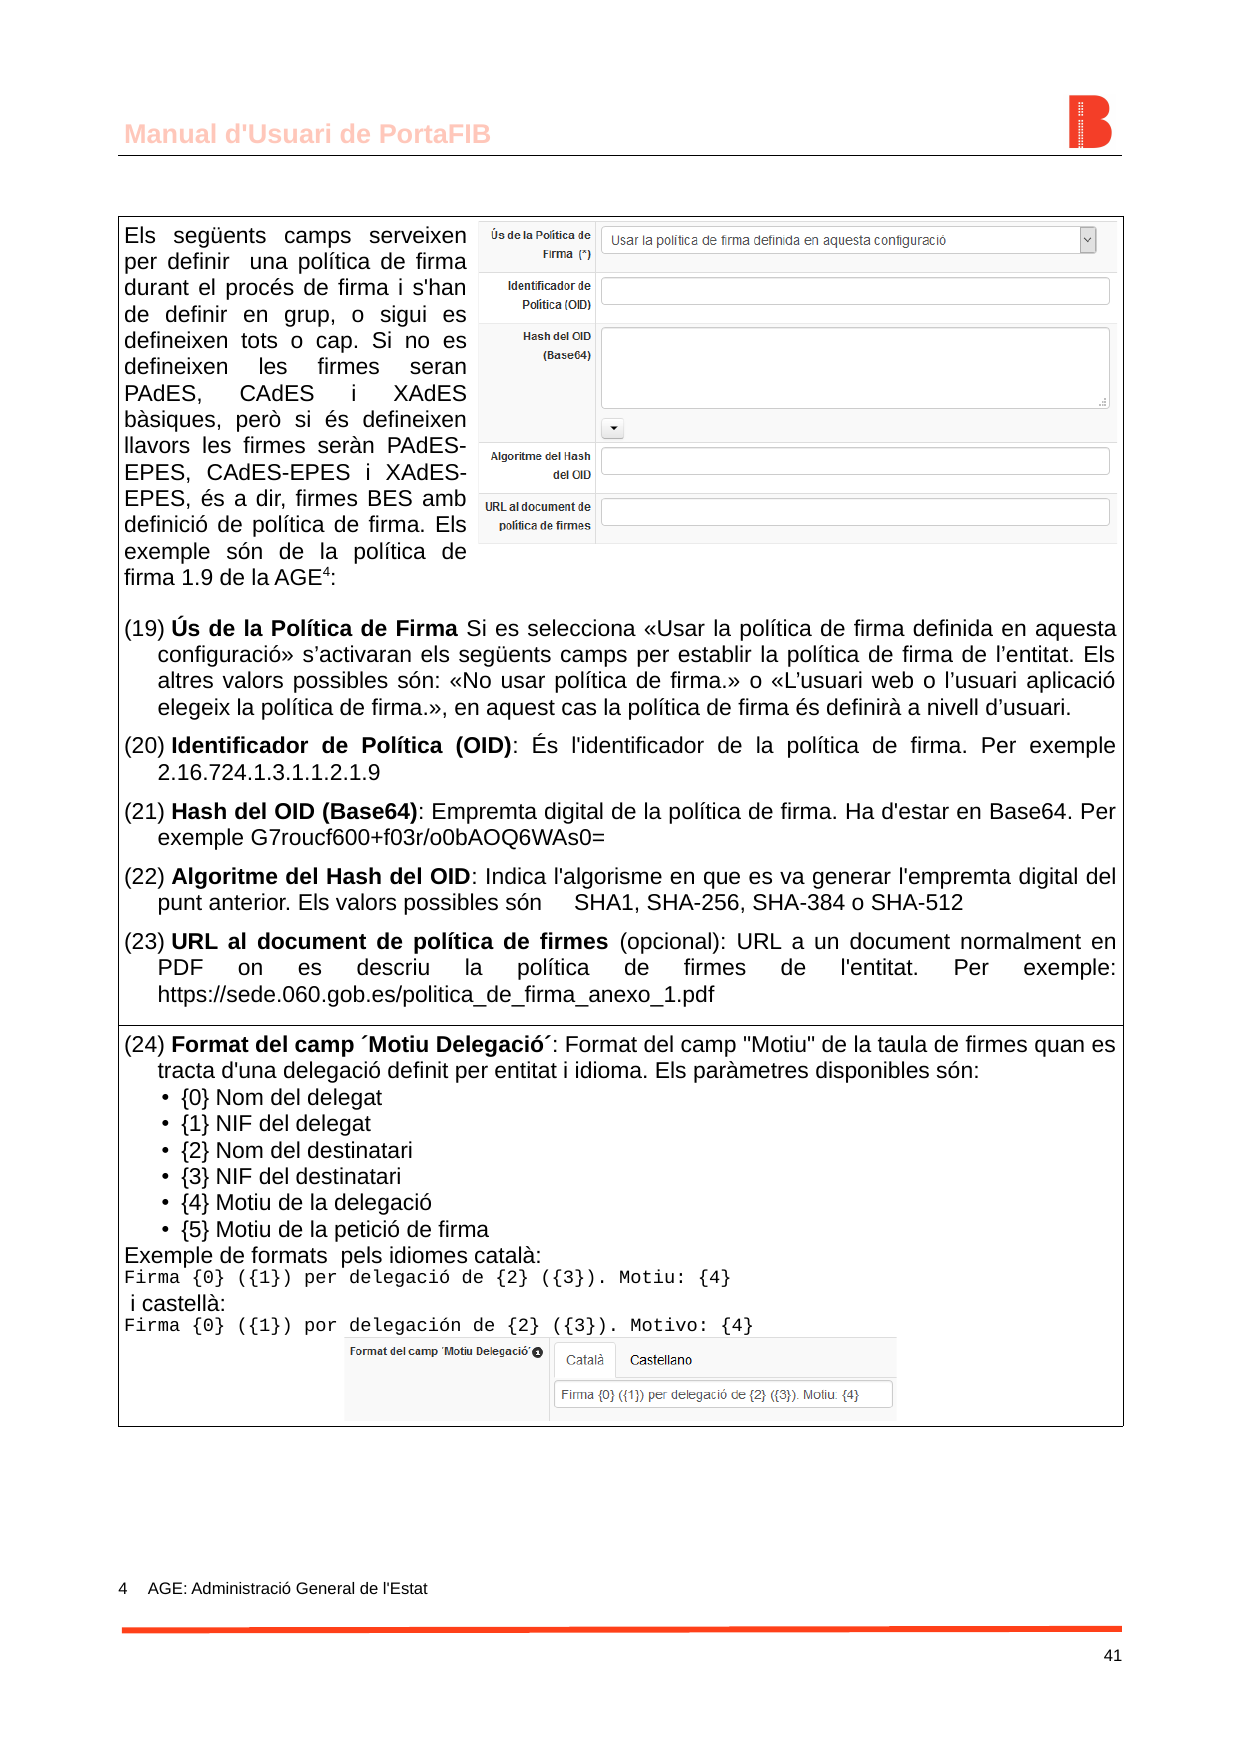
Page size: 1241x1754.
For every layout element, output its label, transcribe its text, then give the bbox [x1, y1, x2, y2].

picture [344, 1337, 897, 1421]
table_cell Ús de la Política de Firma Si es selecciona «Usar la política de firma definida en aquesta configuració» s’activaran els següents camps per establir la política de firma de l’entitat. Els altres valors possibles són: «No usar política de firma.» o «L’usuari web o l’usuari aplicació elegeix la política de firma.», en aquest cas la política de firma és definirà a nivell d’usuari. Identificador de Política (OID): És l'identificador de la política de firma. Per exemple 2.16.724.1.3.1.1.2.1.9 Hash del OID (Base64): Empremta digital de la política de firma. Ha d'estar en Base64. Per exemple G7roucf600+f03r/o0bAOQ6WAs0= Algoritme del Hash del OID: Indica l'algorisme en que es va generar l'empremta digital del punt anterior. Els valors possibles són SHA1, SHA-256, SHA-384 o SHA-512 URL al document de política de firmes (opcional): URL a un document normalment en PDF on es descriu la política de firmes de l'entitat. Per exemple: https://sede.060.gob.es/politica_de_firma_anexo_1.pdf [119, 609, 1123, 1025]
table_cell [473, 544, 1123, 609]
table_cell Els següents camps serveixen per definir una política de firma durant el procés de firma i s'han de definir en grup, o sigui es defineixen tots o cap. Si no es defineixen les firmes seran PAdES, CAdES i XAdES bàsiques, però si és defineixen llavors les firmes seràn PAdES-EPES, CAdES-EPES i XAdES-EPES, és a dir, firmes BES amb definició de política de firma. Els exemple són de la política de firma 1.9 de la AGE: [119, 217, 473, 609]
table_cell Format del camp ´Motiu Delegació´: Format del camp "Motiu" de la taula de firmes quan es tracta d'una delegació definit per entitat i idioma. Els paràmetres disponibles són: {0} Nom del delegat {1} NIF del delegat {2} Nom del destinatari {3} NIF del destinatari {4} Motiu de la delegació {5} Motiu de la petició de firma Exemple de formats pels idiomes català: Firma {0} ({1}) per delegació de {2} ({3}). Motiu: {4} i castellà: Firma {0} ({1}) por delegación de {2} ({3}). Motivo: {4} [119, 1026, 1123, 1426]
picture [1063, 94, 1117, 150]
picture [478, 221, 1118, 544]
table_cell [473, 217, 1123, 543]
